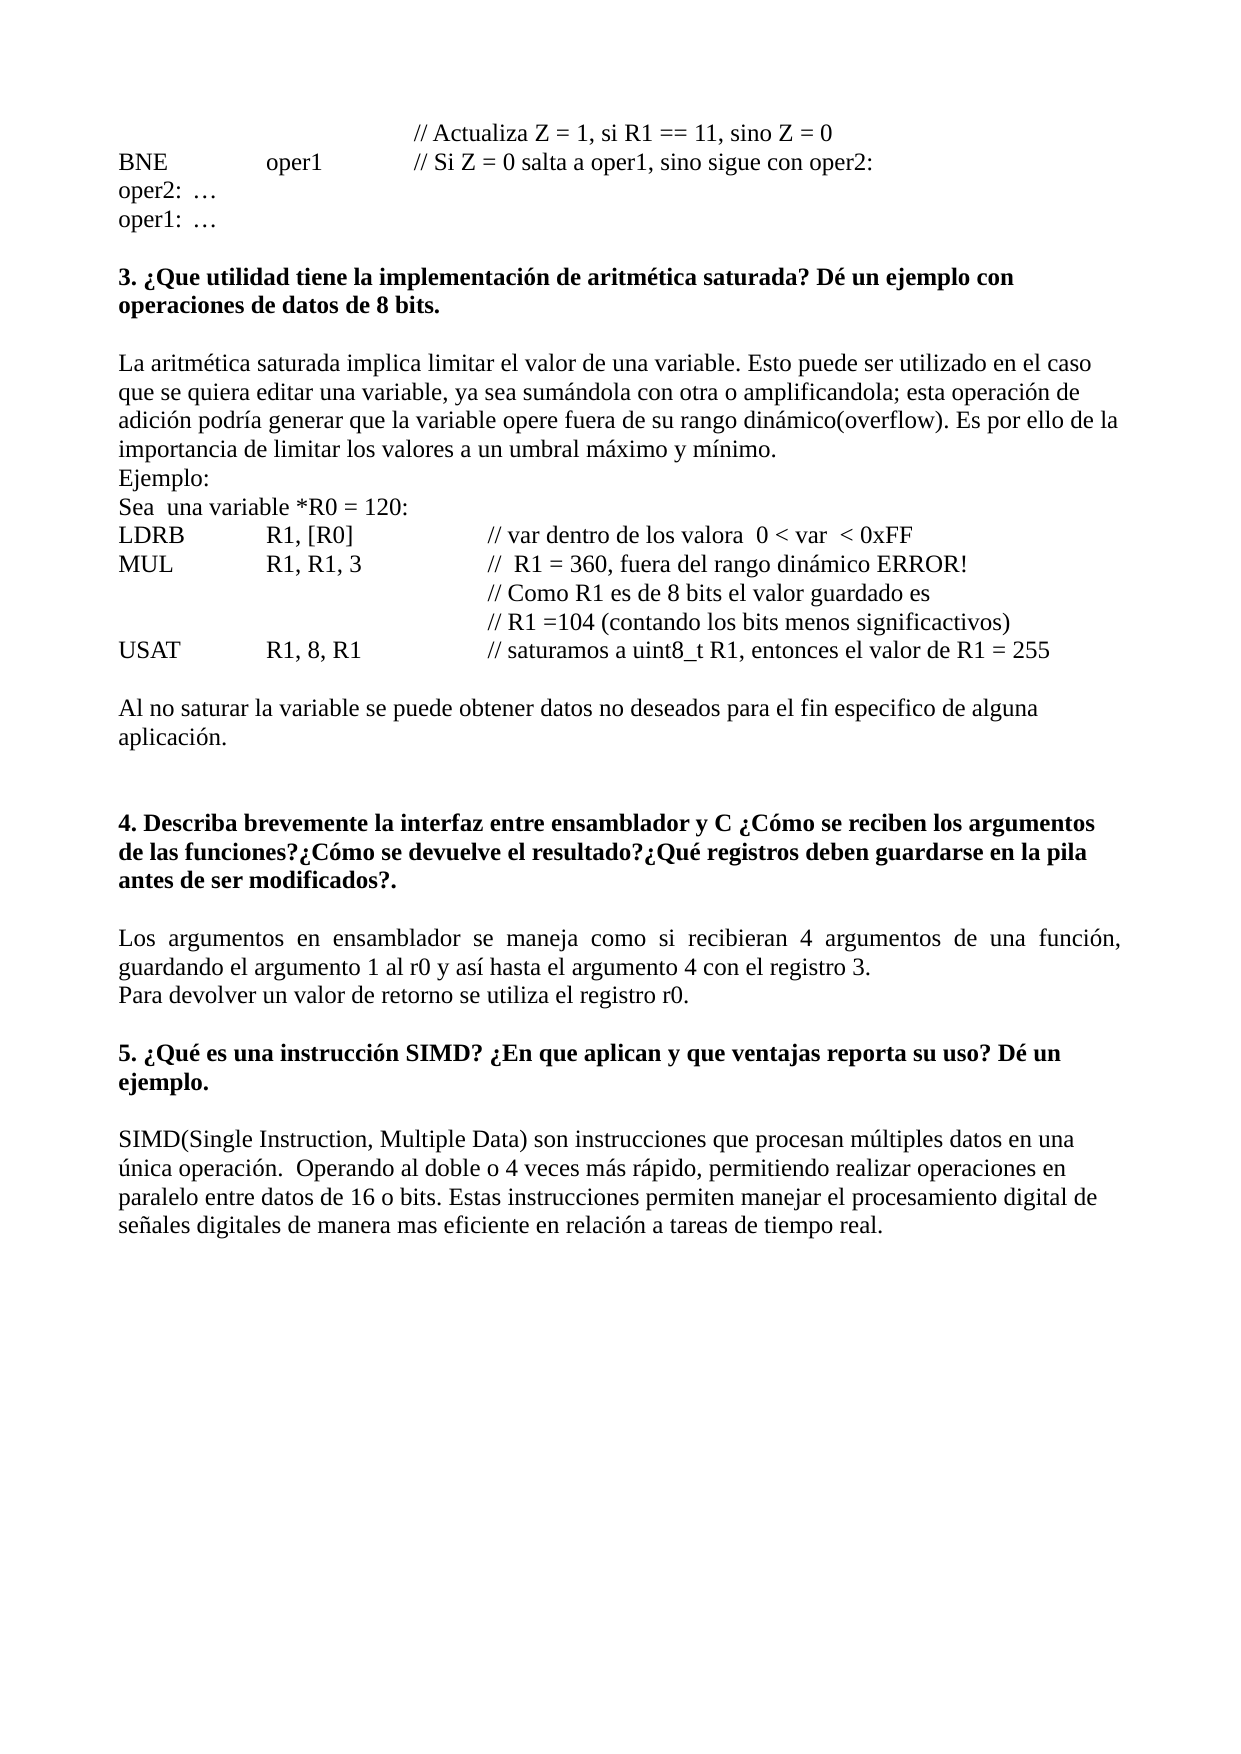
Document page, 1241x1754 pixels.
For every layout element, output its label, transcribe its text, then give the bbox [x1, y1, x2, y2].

text 3. ¿Que utilidad tiene la implementación de aritmética saturada? Dé un ejemplo con operaciones de datos de 8 bits. [118, 262, 1122, 319]
text Al no saturar la variable se puede obtener datos no deseados para el fin especifico de alguna aplicación. [118, 693, 1122, 751]
text USAT R1, 8, R1 // saturamos a uint8_t R1, entonces el valor de R1 = 255 [118, 636, 1122, 664]
text ejemplo. [118, 1067, 1122, 1096]
text // Actualiza Z = 1, si R1 == 11, sino Z = 0 [118, 118, 1122, 147]
text Ejemplo: [118, 463, 1122, 492]
text 4. Describa brevemente la interfaz entre ensamblador y C ¿Cómo se reciben los argumentos de las funciones?¿Cómo se devuelve el resultado?¿Qué registros deben guardarse en la pila antes de ser modificados?. [118, 808, 1122, 894]
text Los argumentos en ensamblador se maneja como si recibieran 4 argumentos de una función, guardando el argumento 1 al r0 y así hasta el argumento 4 con el registro 3. [118, 923, 1122, 981]
text Sea una variable *R0 = 120: [118, 492, 1122, 521]
text 5. ¿Qué es una instrucción SIMD? ¿En que aplican y que ventajas reporta su uso? Dé un [118, 1038, 1122, 1067]
text La aritmética saturada implica limitar el valor de una variable. Esto puede ser utilizado en el caso que se quiera editar una variable, ya sea sumándola con otra o amplificandola; esta operación de adición podría generar que la variable opere fuera de su rango dinámico(overflow). Es por ello de la importancia de limitar los valores a un umbral máximo y mínimo. [118, 348, 1122, 463]
text MUL R1, R1, 3 // R1 = 360, fuera del rango dinámico ERROR! [118, 549, 1122, 578]
text oper1: … [118, 204, 1122, 233]
text LDRB R1, [R0] // var dentro de los valora 0 < var < 0xFF [118, 521, 1122, 549]
text // Como R1 es de 8 bits el valor guardado es [118, 578, 1122, 607]
text oper2: … [118, 176, 1122, 204]
text Para devolver un valor de retorno se utiliza el registro r0. [118, 981, 1122, 1009]
text SIMD(Single Instruction, Multiple Data) son instrucciones que procesan múltiples datos en una única operación. Operando al doble o 4 veces más rápido, permitiendo realizar operaciones en paralelo entre datos de 16 o bits. Estas instrucciones permiten manejar el procesamiento digital de señales digitales de manera mas eficiente en relación a tareas de tiempo real. [118, 1124, 1122, 1239]
text // R1 =104 (contando los bits menos significactivos) [118, 607, 1122, 636]
text BNE oper1 // Si Z = 0 salta a oper1, sino sigue con oper2: [118, 147, 1122, 176]
